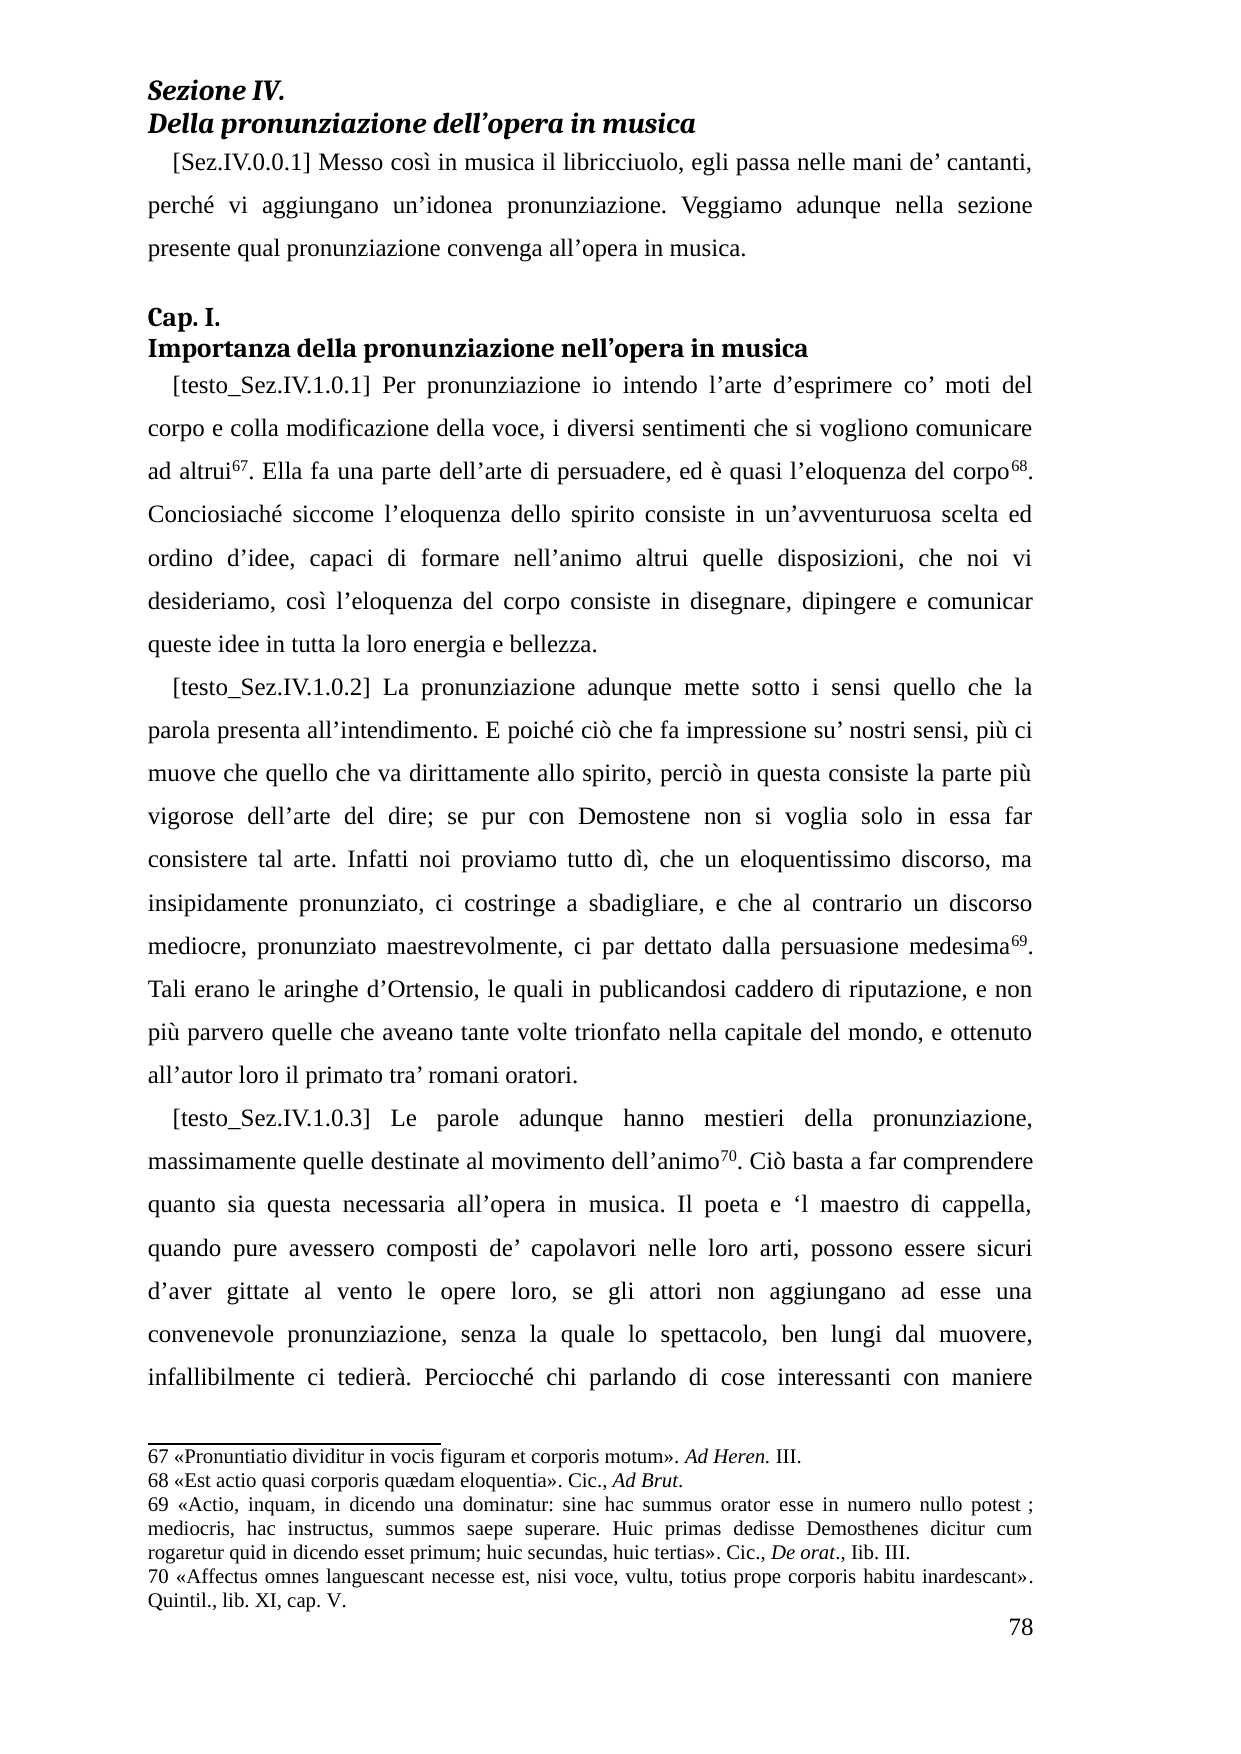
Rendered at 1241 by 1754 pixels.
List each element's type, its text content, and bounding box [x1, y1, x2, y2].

subtitle Cap. I. Importanza della pronunziazione nell’opera in musica [148, 302, 1033, 364]
text «Actio, inquam, in dicendo una dominatur: sine hac summus orator esse in numero nullo potest ; mediocris, hac instructus, summos saepe superare. Huic primas dedisse Demosthenes dicitur cum rogaretur quid in dicendo esset primum; huic secundas, huic tertias». Cic., De orat., Iib. III. [148, 1492, 1033, 1564]
text «Affectus omnes languescant necesse est, nisi voce, vultu, totius prope corporis habitu inardescant». Quintil., lib. XI, cap. V. [148, 1564, 1033, 1612]
text «Pronuntiatio dividitur in vocis figuram et corporis motum». Ad Heren. III. [148, 1444, 1033, 1468]
text «Est actio quasi corporis quædam eloquentia». Cic., Ad Brut. [148, 1468, 1033, 1492]
subtitle Sezione IV. Della pronunziazione dell’opera in musica [148, 74, 1033, 141]
text [testo_Sez.IV.1.0.2] La pronunziazione adunque mette sotto i sensi quello che la parola presenta all’intendimento. E poiché ciò che fa impressione su’ nostri sensi, più ci muove che quello che va dirittamente allo spirito, perciò in questa consiste la parte più vigorose dell’arte del dire; se pur con Demostene non si voglia solo in essa far consistere tal arte. Infatti noi proviamo tutto dì, che un eloquentissimo discorso, ma insipidamente pronunziato, ci costringe a sbadigliare, e che al contrario un discorso mediocre, pronunziato maestrevolmente, ci par dettato dalla persuasione medesima. Tali erano le aringhe d’Ortensio, le quali in publicandosi caddero di riputazione, e non più parvero quelle che aveano tante volte trionfato nella capitale del mondo, e ottenuto all’autor loro il primato tra’ romani oratori. [148, 672, 1033, 1089]
text [Sez.IV.0.0.1] Messo così in musica il libricciuolo, egli passa nelle mani de’ cantanti, perché vi aggiungano un’idonea pronunziazione. Veggiamo adunque nella sezione presente qual pronunziazione convenga all’opera in musica. [148, 147, 1033, 262]
text [testo_Sez.IV.1.0.3] Le parole adunque hanno mestieri della pronunziazione, massimamente quelle destinate al movimento dell’animo. Ciò basta a far comprendere quanto sia questa necessaria all’opera in musica. Il poeta e ‘l maestro di cappella, quando pure avessero composti de’ capolavori nelle loro arti, possono essere sicuri d’aver gittate al vento le opere loro, se gli attori non aggiungano ad esse una convenevole pronunziazione, senza la quale lo spettacolo, ben lungi dal muovere, infallibilmente ci tedierà. Perciocché chi parlando di cose interessanti con maniere [148, 1103, 1033, 1391]
text [testo_Sez.IV.1.0.1] Per pronunziazione io intendo l’arte d’esprimere co’ moti del corpo e colla modificazione della voce, i diversi sentimenti che si vogliono comunicare ad altrui. Ella fa una parte dell’arte di persuadere, ed è quasi l’eloquenza del corpo. Conciosiaché siccome l’eloquenza dello spirito consiste in un’avventuruosa scelta ed ordino d’idee, capaci di formare nell’animo altrui quelle disposizioni, che noi vi desideriamo, così l’eloquenza del corpo consiste in disegnare, dipingere e comunicar queste idee in tutta la loro energia e bellezza. [148, 370, 1033, 658]
